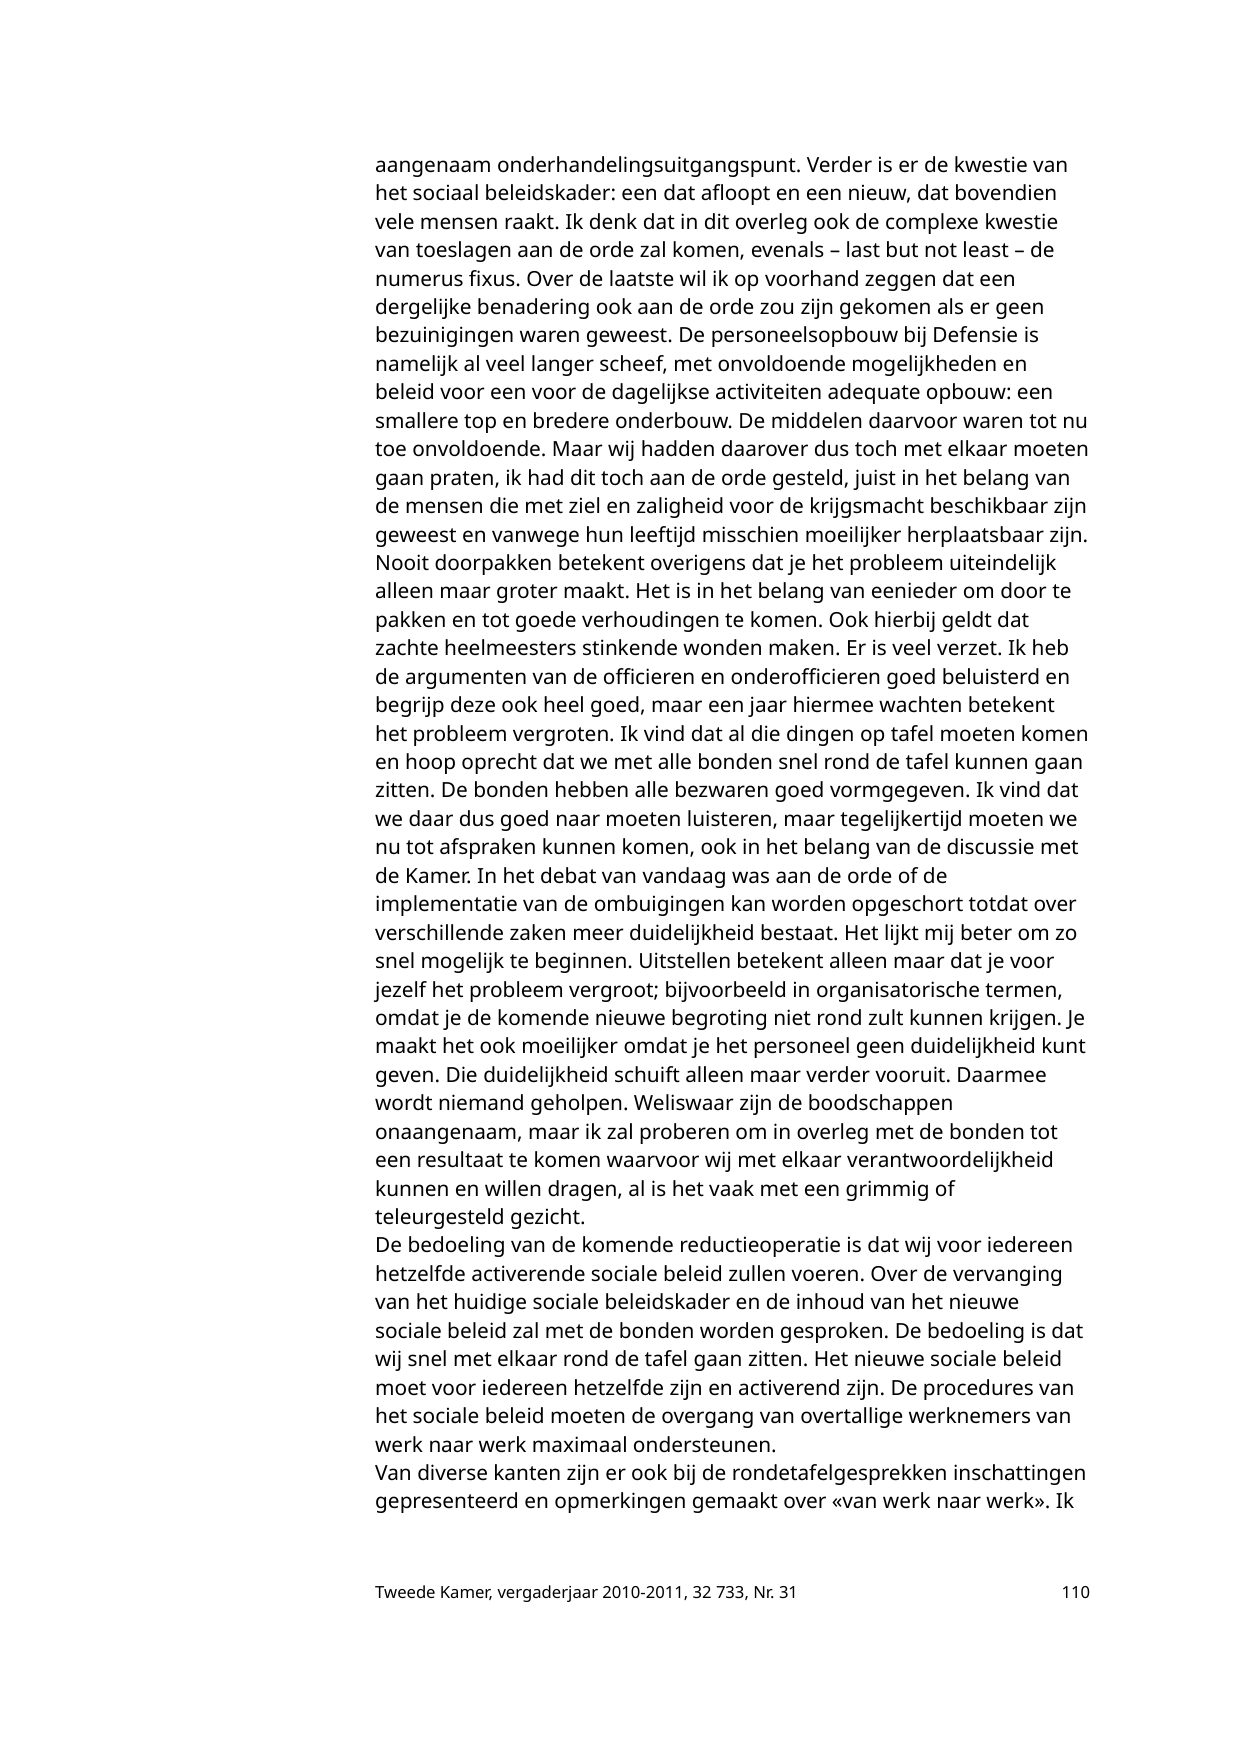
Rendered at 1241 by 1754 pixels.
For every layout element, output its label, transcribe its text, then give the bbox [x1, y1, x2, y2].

text Van diverse kanten zijn er ook bij de rondetafelgesprekken inschattingen gepresenteerd en opmerkingen gemaakt over «van werk naar werk». Ik [375, 1458, 1090, 1515]
text Nooit doorpakken betekent overigens dat je het probleem uiteindelijk alleen maar groter maakt. Het is in het belang van eenieder om door te pakken en tot goede verhoudingen te komen. Ook hierbij geldt dat zachte heelmeesters stinkende wonden maken. Er is veel verzet. Ik heb de argumenten van de officieren en onderofficieren goed beluisterd en begrijp deze ook heel goed, maar een jaar hiermee wachten betekent het probleem vergroten. Ik vind dat al die dingen op tafel moeten komen en hoop oprecht dat we met alle bonden snel rond de tafel kunnen gaan zitten. De bonden hebben alle bezwaren goed vormgegeven. Ik vind dat we daar dus goed naar moeten luisteren, maar tegelijkertijd moeten we nu tot afspraken kunnen komen, ook in het belang van de discussie met de Kamer. In het debat van vandaag was aan de orde of de implementatie van de ombuigingen kan worden opgeschort totdat over verschillende zaken meer duidelijkheid bestaat. Het lijkt mij beter om zo snel mogelijk te beginnen. Uitstellen betekent alleen maar dat je voor jezelf het probleem vergroot; bijvoorbeeld in organisatorische termen, omdat je de komende nieuwe begroting niet rond zult kunnen krijgen. Je maakt het ook moeilijker omdat je het personeel geen duidelijkheid kunt geven. Die duidelijkheid schuift alleen maar verder vooruit. Daarmee wordt niemand geholpen. Weliswaar zijn de boodschappen onaangenaam, maar ik zal proberen om in overleg met de bonden tot een resultaat te komen waarvoor wij met elkaar verantwoordelijkheid kunnen en willen dragen, al is het vaak met een grimmig of teleurgesteld gezicht. [375, 548, 1090, 1231]
text De bedoeling van de komende reductieoperatie is dat wij voor iedereen hetzelfde activerende sociale beleid zullen voeren. Over de vervanging van het huidige sociale beleidskader en de inhoud van het nieuwe sociale beleid zal met de bonden worden gesproken. De bedoeling is dat wij snel met elkaar rond de tafel gaan zitten. Het nieuwe sociale beleid moet voor iedereen hetzelfde zijn en activerend zijn. De procedures van het sociale beleid moeten de overgang van overtallige werknemers van werk naar werk maximaal ondersteunen. [375, 1231, 1090, 1458]
text aangenaam onderhandelingsuitgangspunt. Verder is er de kwestie van het sociaal beleidskader: een dat afloopt en een nieuw, dat bovendien vele mensen raakt. Ik denk dat in dit overleg ook de complexe kwestie van toeslagen aan de orde zal komen, evenals – last but not least – de numerus fixus. Over de laatste wil ik op voorhand zeggen dat een dergelijke benadering ook aan de orde zou zijn gekomen als er geen bezuinigingen waren geweest. De personeelsopbouw bij Defensie is namelijk al veel langer scheef, met onvoldoende mogelijkheden en beleid voor een voor de dagelijkse activiteiten adequate opbouw: een smallere top en bredere onderbouw. De middelen daarvoor waren tot nu toe onvoldoende. Maar wij hadden daarover dus toch met elkaar moeten gaan praten, ik had dit toch aan de orde gesteld, juist in het belang van de mensen die met ziel en zaligheid voor de krijgsmacht beschikbaar zijn geweest en vanwege hun leeftijd misschien moeilijker herplaatsbaar zijn. [375, 150, 1090, 548]
